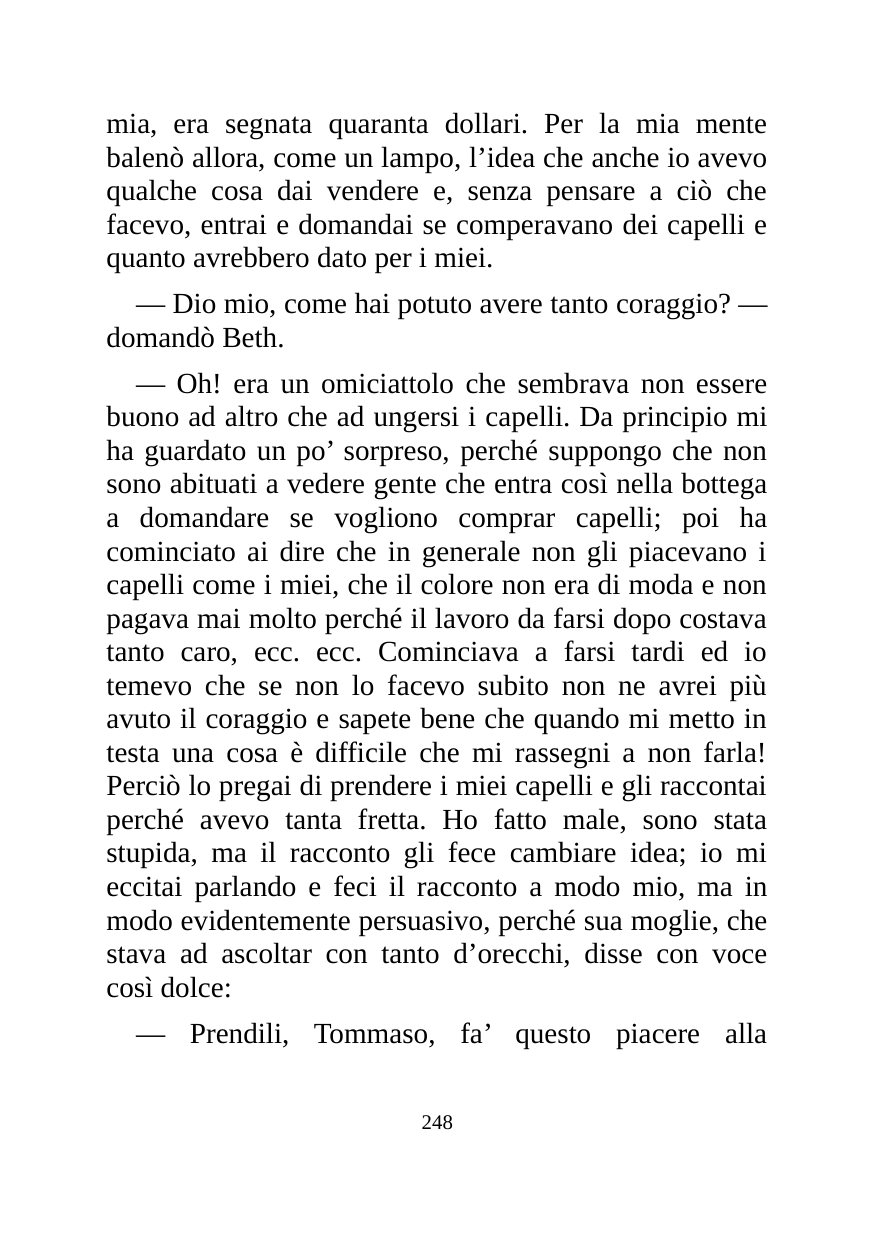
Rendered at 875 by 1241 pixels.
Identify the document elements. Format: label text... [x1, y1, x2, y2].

text — Dio mio, come hai potuto avere tanto coraggio? — domandò Beth. [106, 286, 768, 353]
text mia, era segnata quaranta dollari. Per la mia mente balenò allora, come un lampo, l’idea che anche io avevo qualche cosa dai vendere e, senza pensare a ciò che facevo, entrai e domandai se comperavano dei capelli e quanto avrebbero dato per i miei. [106, 106, 768, 274]
text — Prendili, Tommaso, fa’ questo piacere alla [106, 1016, 768, 1049]
text — Oh! era un omiciattolo che sembrava non essere buono ad altro che ad ungersi i capelli. Da principio mi ha guardato un po’ sorpreso, perché suppongo che non sono abituati a vedere gente che entra così nella bottega a domandare se vogliono comprar capelli; poi ha cominciato ai dire che in generale non gli piacevano i capelli come i miei, che il colore non era di moda e non pagava mai molto perché il lavoro da farsi dopo costava tanto caro, ecc. ecc. Cominciava a farsi tardi ed io temevo che se non lo facevo subito non ne avrei più avuto il coraggio e sapete bene che quando mi metto in testa una cosa è difficile che mi rassegni a non farla! Perciò lo pregai di prendere i miei capelli e gli raccontai perché avevo tanta fretta. Ho fatto male, sono stata stupida, ma il racconto gli fece cambiare idea; io mi eccitai parlando e feci il racconto a modo mio, ma in modo evidentemente persuasivo, perché sua moglie, che stava ad ascoltar con tanto d’orecchi, disse con voce così dolce: [106, 366, 768, 1003]
